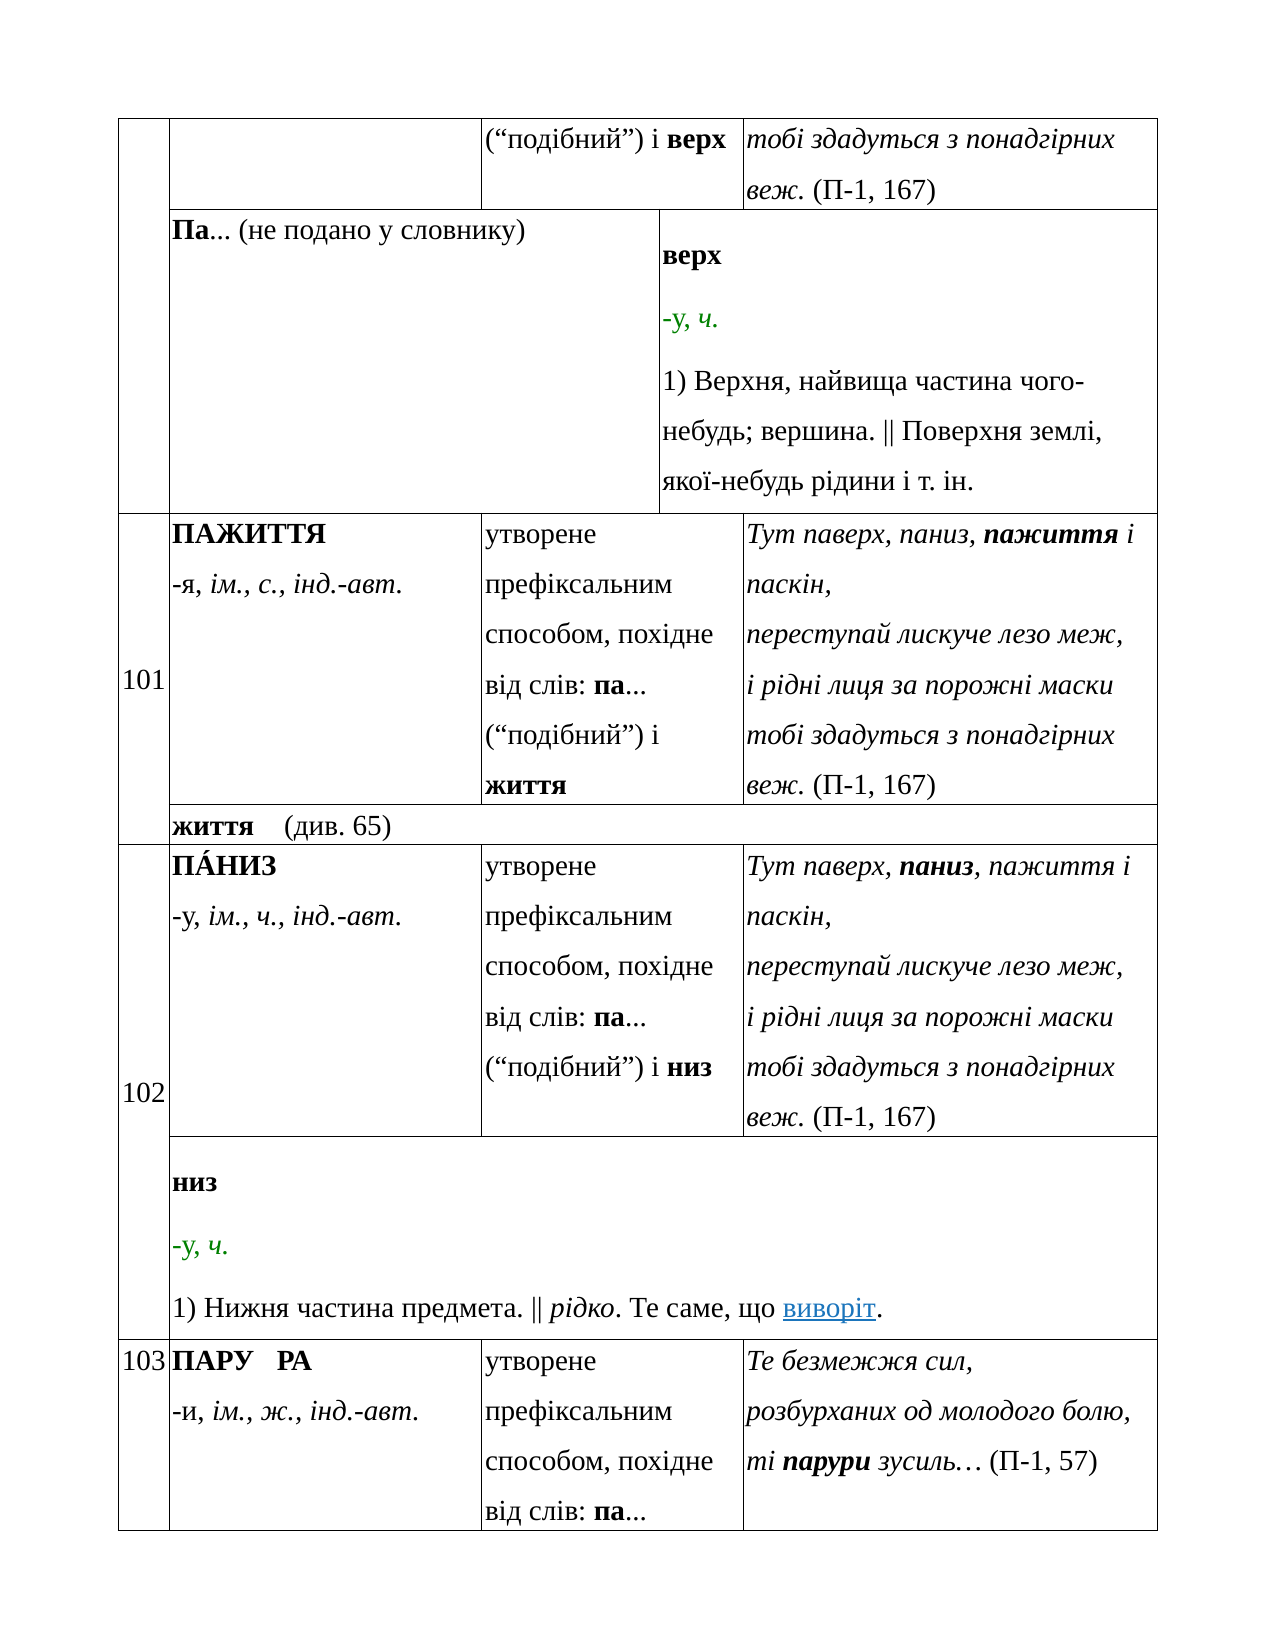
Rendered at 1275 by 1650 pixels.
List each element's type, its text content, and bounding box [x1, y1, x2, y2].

table_cell верх -у, ч. 1) Верхня, найвища частина чого-небудь; вершина. || Поверхня землі, якої-небудь рідини і т. ін. [660, 210, 1157, 512]
table_cell Те безмежжя сил, розбурханих од молодого болю, ті парури зусиль… (П‑1, 57) [744, 1340, 1157, 1530]
table_cell Парура -и, ім., ж., інд.-авт. [170, 1340, 481, 1530]
table_cell Пáниз -у, ім., ч., інд.-авт. [170, 845, 481, 1136]
table_cell тобі здадуться з понадгірних веж. (П‑1, 167) [744, 119, 1157, 208]
table_cell 101 [119, 514, 169, 844]
table_cell Па... (не подано у словнику) [170, 210, 659, 512]
table_cell Тут паверх, паниз, пажиття і паскін, переступай лискуче лезо меж, і рідні лиця за порожні маски тобі здадуться з понадгірних веж. (П‑1, 167) [744, 845, 1157, 1136]
table_cell утворене префіксальним способом, похідне від слів: па... [482, 1340, 743, 1530]
table_cell Тут паверх, паниз, пажиття і паскін, переступай лискуче лезо меж, і рідні лиця за порожні маски тобі здадуться з понадгірних веж. (П‑1, 167) [744, 514, 1157, 804]
table_cell Пажиття -я, ім., с., інд.-авт. [170, 514, 481, 804]
table_cell (“подібний”) і верх [482, 119, 743, 208]
table_cell низ -у, ч. 1) Нижня частина предмета. || рідко. Те саме, що виворіт. [170, 1137, 1157, 1339]
table_cell життя (див. 65) [170, 805, 1157, 844]
table_cell утворене префіксальним способом, похідне від слів: па... (“подібний”) і життя [482, 514, 743, 804]
table_cell [170, 119, 481, 208]
table_cell [119, 119, 169, 512]
table_cell 103 [119, 1340, 169, 1530]
table_cell 102 [119, 845, 169, 1339]
table_cell утворене префіксальним способом, похідне від слів: па... (“подібний”) і низ [482, 845, 743, 1136]
